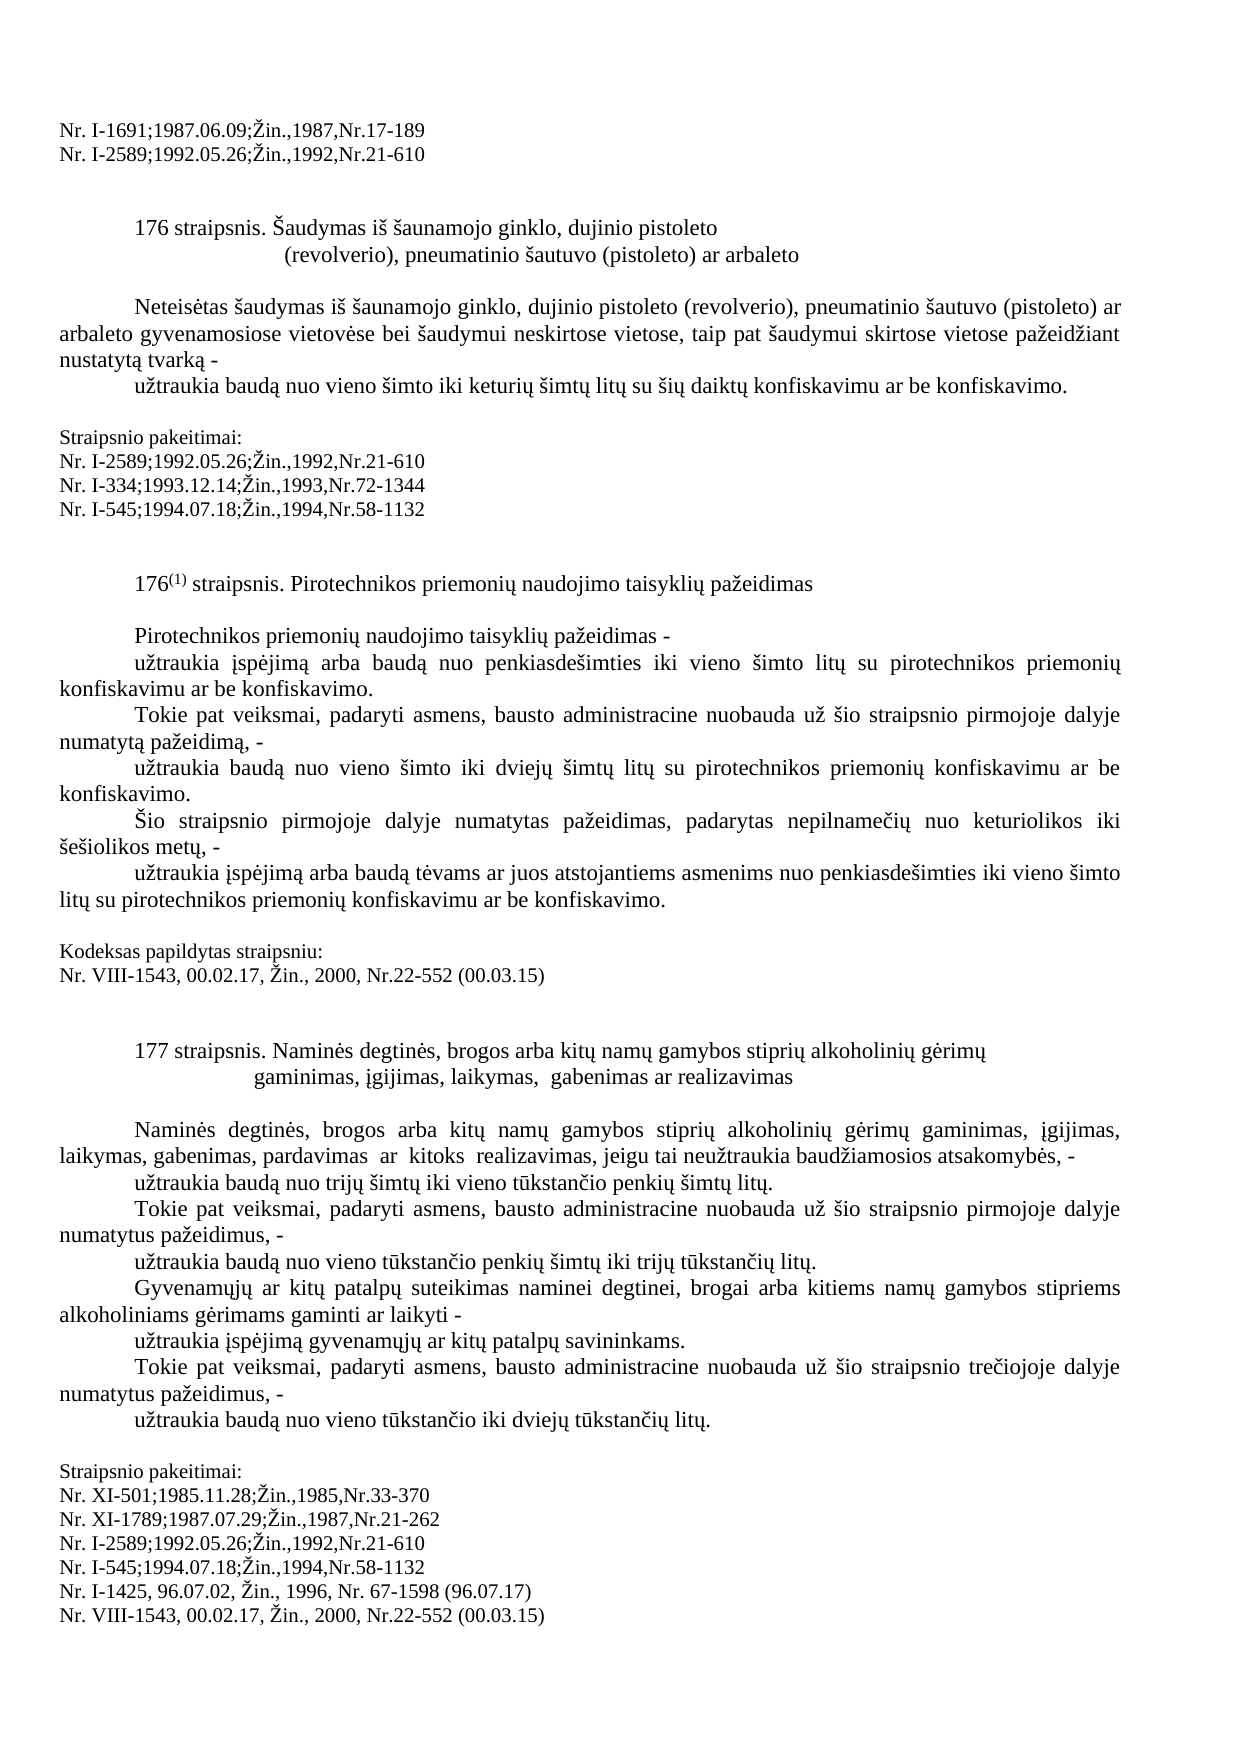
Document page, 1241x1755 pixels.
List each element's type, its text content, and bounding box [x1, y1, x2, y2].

text Nr. VIII-1543, 00.02.17, Žin., 2000, Nr.22-552 (00.03.15) [59, 1603, 1122, 1627]
text 176 straipsnis. Šaudymas iš šaunamojo ginklo, dujinio pistoleto [59, 214, 1122, 241]
text 176(1) straipsnis. Pirotechnikos priemonių naudojimo taisyklių pažeidimas [59, 569, 1122, 596]
text Nr. I-1425, 96.07.02, Žin., 1996, Nr. 67-1598 (96.07.17) [59, 1579, 1122, 1603]
text gaminimas, įgijimas, laikymas, gabenimas ar realizavimas [209, 1063, 1122, 1090]
text užtraukia įspėjimą gyvenamųjų ar kitų patalpų savininkams. [59, 1327, 1122, 1353]
text Nr. I-545;1994.07.18;Žin.,1994,Nr.58-1132 [59, 1555, 1122, 1579]
text Gyvenamųjų ar kitų patalpų suteikimas naminei degtinei, brogai arba kitiems namų gamybos stipriems alkoholiniams gėrimams gaminti ar laikyti - [59, 1274, 1122, 1327]
text Šio straipsnio pirmojoje dalyje numatytas pažeidimas, padarytas nepilnamečių nuo keturiolikos iki šešiolikos metų, - [59, 807, 1122, 859]
text užtraukia įspėjimą arba baudą nuo penkiasdešimties iki vieno šimto litų su pirotechnikos priemonių konfiskavimu ar be konfiskavimo. [59, 649, 1122, 701]
text Nr. I-1691;1987.06.09;Žin.,1987,Nr.17-189 [59, 118, 1122, 142]
text užtraukia baudą nuo vieno šimto iki dviejų šimtų litų su pirotechnikos priemonių konfiskavimu ar be konfiskavimo. [59, 754, 1122, 807]
text Nr. I-334;1993.12.14;Žin.,1993,Nr.72-1344 [59, 473, 1122, 497]
text Straipsnio pakeitimai: [59, 1459, 1122, 1483]
text 177 straipsnis. Naminės degtinės, brogos arba kitų namų gamybos stiprių alkoholinių gėrimų [59, 1037, 1122, 1063]
text užtraukia baudą nuo vieno tūkstančio penkių šimtų iki trijų tūkstančių litų. [59, 1248, 1122, 1274]
text Kodeksas papildytas straipsniu: [59, 938, 1122, 963]
text Tokie pat veiksmai, padaryti asmens, bausto administracine nuobauda už šio straipsnio pirmojoje dalyje numatytus pažeidimus, - [59, 1195, 1122, 1248]
text užtraukia įspėjimą arba baudą tėvams ar juos atstojantiems asmenims nuo penkiasdešimties iki vieno šimto litų su pirotechnikos priemonių konfiskavimu ar be konfiskavimo. [59, 859, 1122, 912]
text Nr. I-2589;1992.05.26;Žin.,1992,Nr.21-610 [59, 1531, 1122, 1555]
text (revolverio), pneumatinio šautuvo (pistoleto) ar arbaleto [59, 241, 1122, 267]
text Pirotechnikos priemonių naudojimo taisyklių pažeidimas - [59, 622, 1122, 649]
text užtraukia baudą nuo trijų šimtų iki vieno tūkstančio penkių šimtų litų. [59, 1169, 1122, 1195]
text Naminės degtinės, brogos arba kitų namų gamybos stiprių alkoholinių gėrimų gaminimas, įgijimas, laikymas, gabenimas, pardavimas ar kitoks realizavimas, jeigu tai neužtraukia baudžiamosios atsakomybės, - [59, 1116, 1122, 1169]
text Nr. I-545;1994.07.18;Žin.,1994,Nr.58-1132 [59, 497, 1122, 521]
text užtraukia baudą nuo vieno šimto iki keturių šimtų litų su šių daiktų konfiskavimu ar be konfiskavimo. [59, 372, 1122, 399]
text Nr. XI-1789;1987.07.29;Žin.,1987,Nr.21-262 [59, 1507, 1122, 1531]
text Neteisėtas šaudymas iš šaunamojo ginklo, dujinio pistoleto (revolverio), pneumatinio šautuvo (pistoleto) ar arbaleto gyvenamosiose vietovėse bei šaudymui neskirtose vietose, taip pat šaudymui skirtose vietose pažeidžiant nustatytą tvarką - [59, 293, 1122, 372]
text užtraukia baudą nuo vieno tūkstančio iki dviejų tūkstančių litų. [59, 1406, 1122, 1432]
text Nr. VIII-1543, 00.02.17, Žin., 2000, Nr.22-552 (00.03.15) [59, 963, 1122, 987]
text Tokie pat veiksmai, padaryti asmens, bausto administracine nuobauda už šio straipsnio pirmojoje dalyje numatytą pažeidimą, - [59, 701, 1122, 754]
text Nr. I-2589;1992.05.26;Žin.,1992,Nr.21-610 [59, 449, 1122, 473]
text Straipsnio pakeitimai: [59, 425, 1122, 449]
text Nr. XI-501;1985.11.28;Žin.,1985,Nr.33-370 [59, 1483, 1122, 1507]
text Tokie pat veiksmai, padaryti asmens, bausto administracine nuobauda už šio straipsnio trečiojoje dalyje numatytus pažeidimus, - [59, 1353, 1122, 1406]
text Nr. I-2589;1992.05.26;Žin.,1992,Nr.21-610 [59, 142, 1122, 166]
